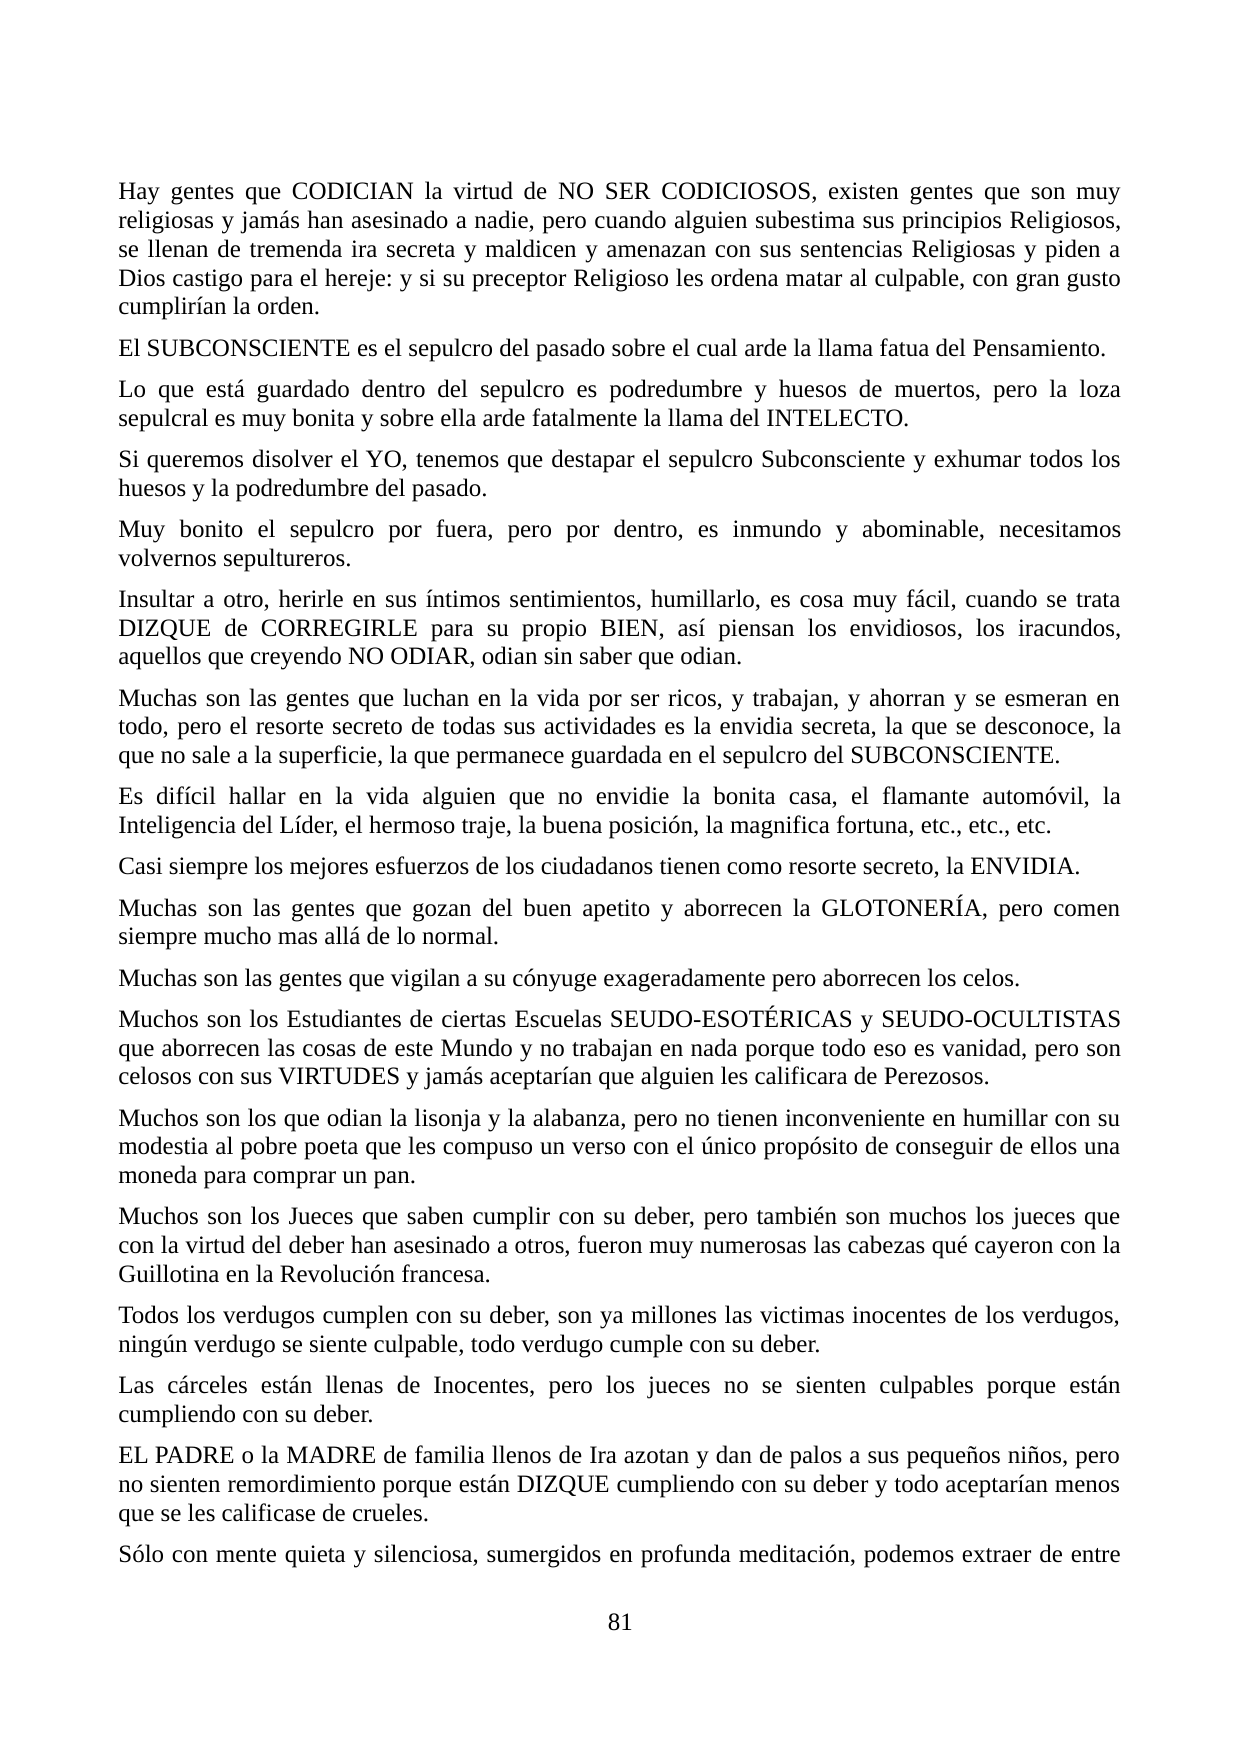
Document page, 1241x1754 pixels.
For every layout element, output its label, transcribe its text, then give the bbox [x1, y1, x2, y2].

text Muchos son los Jueces que saben cumplir con su deber, pero también son muchos los jueces que con la virtud del deber han asesinado a otros, fueron muy numerosas las cabezas qué cayeron con la Guillotina en la Revolución francesa. [118, 1201, 1122, 1288]
text Hay gentes que CODICIAN la virtud de NO SER CODICIOSOS, existen gentes que son muy religiosas y jamás han asesinado a nadie, pero cuando alguien subestima sus principios Religiosos, se llenan de tremenda ira secreta y maldicen y amenazan con sus sentencias Religiosas y piden a Dios castigo para el hereje: y si su preceptor Religioso les ordena matar al culpable, con gran gusto cumplirían la orden. [118, 176, 1122, 320]
text Casi siempre los mejores esfuerzos de los ciudadanos tienen como resorte secreto, la ENVIDIA. [118, 851, 1122, 880]
text Insultar a otro, herirle en sus íntimos sentimientos, humillarlo, es cosa muy fácil, cuando se trata DIZQUE de CORREGIRLE para su propio BIEN, así piensan los envidiosos, los iracundos, aquellos que creyendo NO ODIAR, odian sin saber que odian. [118, 584, 1122, 670]
text Muchos son los que odian la lisonja y la alabanza, pero no tienen inconveniente en humillar con su modestia al pobre poeta que les compuso un verso con el único propósito de conseguir de ellos una moneda para comprar un pan. [118, 1103, 1122, 1189]
text Sólo con mente quieta y silenciosa, sumergidos en profunda meditación, podemos extraer de entre [118, 1539, 1122, 1568]
text Es difícil hallar en la vida alguien que no envidie la bonita casa, el flamante automóvil, la Inteligencia del Líder, el hermoso traje, la buena posición, la magnifica fortuna, etc., etc., etc. [118, 781, 1122, 839]
text El SUBCONSCIENTE es el sepulcro del pasado sobre el cual arde la llama fatua del Pensamiento. [118, 333, 1122, 361]
text Lo que está guardado dentro del sepulcro es podredumbre y huesos de muertos, pero la loza sepulcral es muy bonita y sobre ella arde fatalmente la llama del INTELECTO. [118, 374, 1122, 431]
text Si queremos disolver el YO, tenemos que destapar el sepulcro Subconsciente y exhumar todos los huesos y la podredumbre del pasado. [118, 444, 1122, 501]
text Muchos son los Estudiantes de ciertas Escuelas SEUDO-ESOTÉRICAS y SEUDO-OCULTISTAS que aborrecen las cosas de este Mundo y no trabajan en nada porque todo eso es vanidad, pero son celosos con sus VIRTUDES y jamás aceptarían que alguien les calificara de Perezosos. [118, 1004, 1122, 1090]
text Muchas son las gentes que gozan del buen apetito y aborrecen la GLOTONERÍA, pero comen siempre mucho mas allá de lo normal. [118, 893, 1122, 950]
text Todos los verdugos cumplen con su deber, son ya millones las victimas inocentes de los verdugos, ningún verdugo se siente culpable, todo verdugo cumple con su deber. [118, 1300, 1122, 1358]
text Muchas son las gentes que luchan en la vida por ser ricos, y trabajan, y ahorran y se esmeran en todo, pero el resorte secreto de todas sus actividades es la envidia secreta, la que se desconoce, la que no sale a la superficie, la que permanece guardada en el sepulcro del SUBCONSCIENTE. [118, 683, 1122, 769]
text Muy bonito el sepulcro por fuera, pero por dentro, es inmundo y abominable, necesitamos volvernos sepultureros. [118, 514, 1122, 571]
text Muchas son las gentes que vigilan a su cónyuge exageradamente pero aborrecen los celos. [118, 963, 1122, 991]
text EL PADRE o la MADRE de familia llenos de Ira azotan y dan de palos a sus pequeños niños, pero no sienten remordimiento porque están DIZQUE cumpliendo con su deber y todo aceptarían menos que se les calificase de crueles. [118, 1440, 1122, 1526]
text Las cárceles están llenas de Inocentes, pero los jueces no se sienten culpables porque están cumpliendo con su deber. [118, 1370, 1122, 1428]
